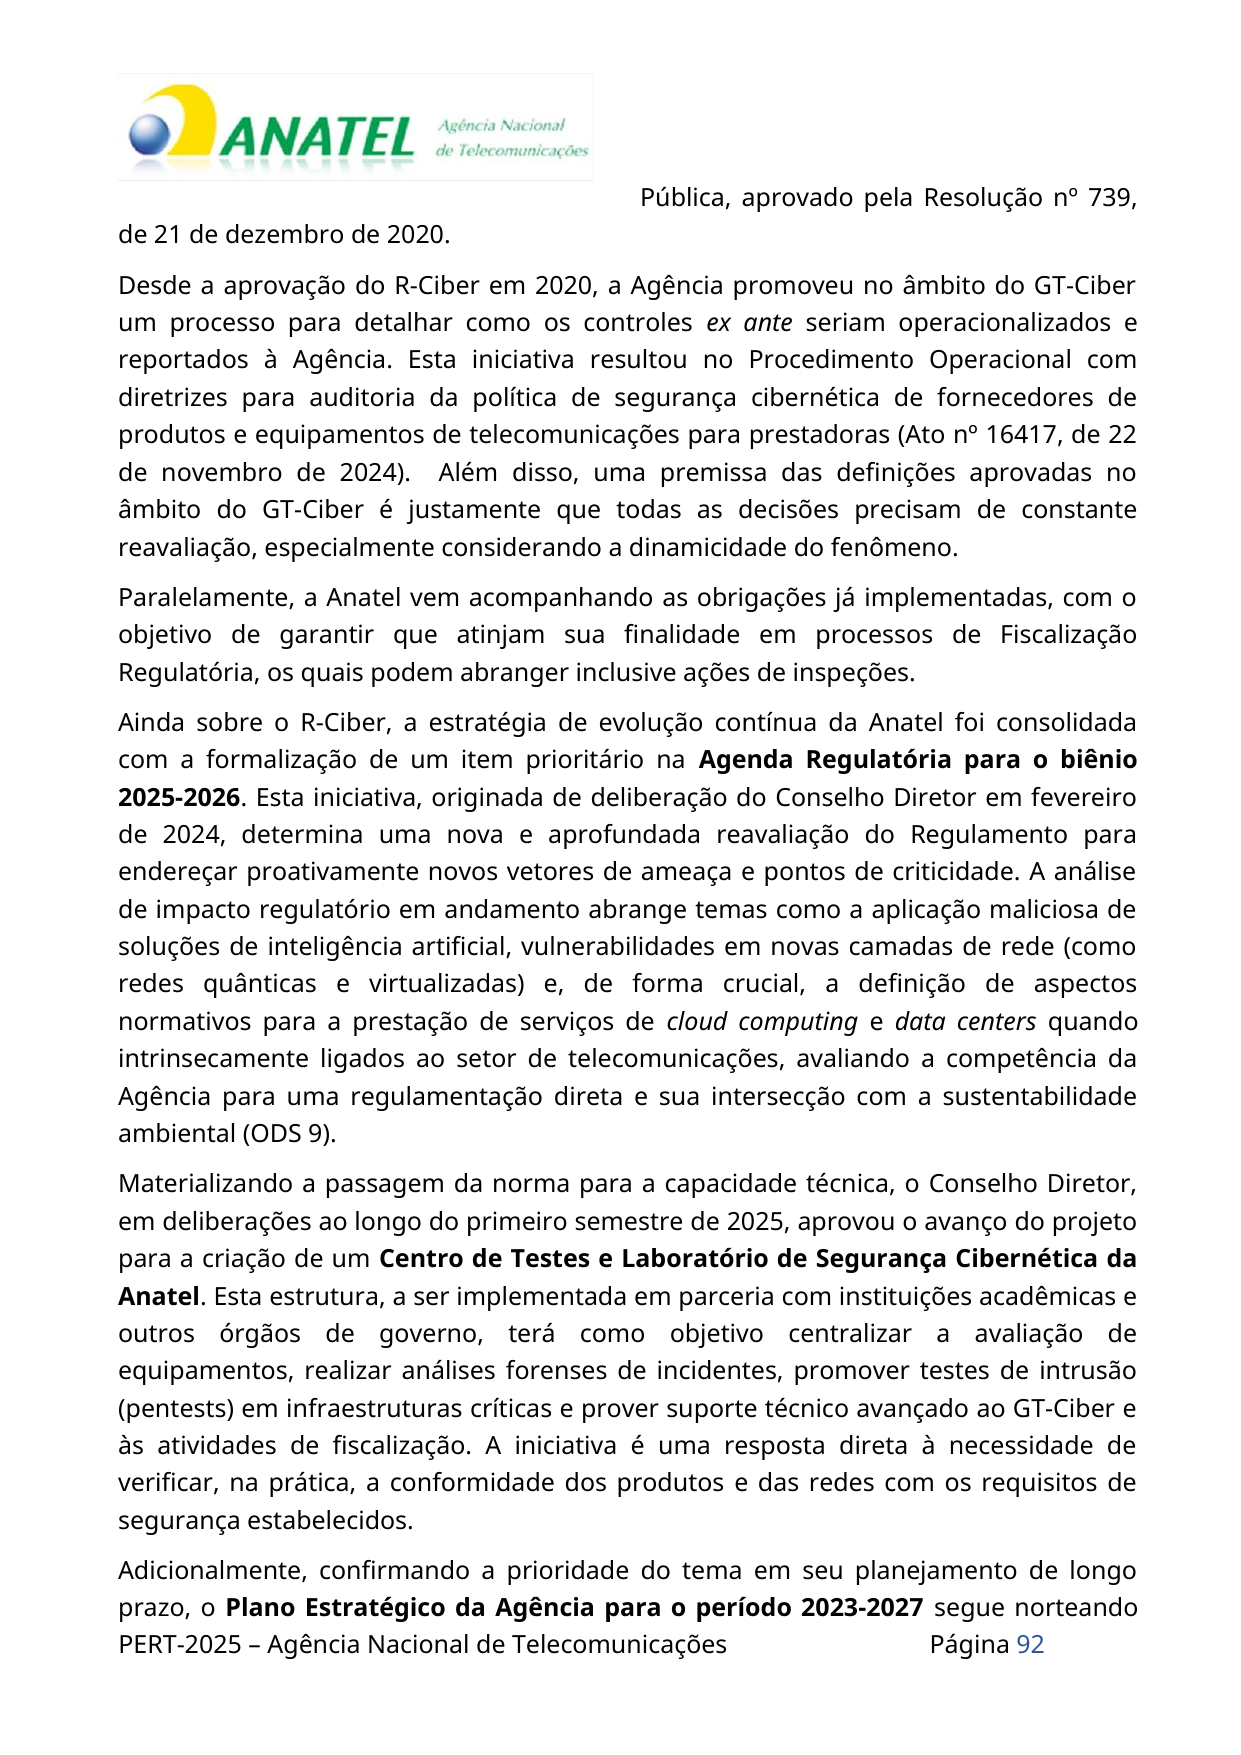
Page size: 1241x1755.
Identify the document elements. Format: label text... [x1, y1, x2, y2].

text Adicionalmente, confirmando a prioridade do tema em seu planejamento de longo prazo, o Plano Estratégico da Agência para o período 2023-2027 segue norteando [118, 1553, 1138, 1624]
text Desde a aprovação do R-Ciber em 2020, a Agência promoveu no âmbito do GT-Ciber um processo para detalhar como os controles ex ante seriam operacionalizados e reportados à Agência. Esta iniciativa resultou no Procedimento Operacional com diretrizes para auditoria da política de segurança cibernética de fornecedores de produtos e equipamentos de telecomunicações para prestadoras (Ato nº 16417, de 22 de novembro de 2024). Além disso, uma premissa das definições aprovadas no âmbito do GT-Ciber é justamente que todas as decisões precisam de constante reavaliação, especialmente considerando a dinamicidade do fenômeno. [118, 267, 1138, 563]
text Materializando a passagem da norma para a capacidade técnica, o Conselho Diretor, em deliberações ao longo do primeiro semestre de 2025, aprovou o avanço do projeto para a criação de um Centro de Testes e Laboratório de Segurança Cibernética da Anatel. Esta estrutura, a ser implementada em parceria com instituições acadêmicas e outros órgãos de governo, terá como objetivo centralizar a avaliação de equipamentos, realizar análises forenses de incidentes, promover testes de intrusão (pentests) em infraestruturas críticas e prover suporte técnico avançado ao GT-Ciber e às atividades de fiscalização. A iniciativa é uma resposta direta à necessidade de verificar, na prática, a conformidade dos produtos e das redes com os requisitos de segurança estabelecidos. [118, 1166, 1138, 1537]
text Pública, aprovado pela Resolução nº 739, de 21 de dezembro de 2020. [118, 180, 1138, 251]
text Ainda sobre o R-Ciber, a estratégia de evolução contínua da Anatel foi consolidada com a formalização de um item prioritário na Agenda Regulatória para o biênio 2025-2026. Esta iniciativa, originada de deliberação do Conselho Diretor em fevereiro de 2024, determina uma nova e aprofundada reavaliação do Regulamento para endereçar proativamente novos vetores de ameaça e pontos de criticidade. A análise de impacto regulatório em andamento abrange temas como a aplicação maliciosa de soluções de inteligência artificial, vulnerabilidades em novas camadas de rede (como redes quânticas e virtualizadas) e, de forma crucial, a definição de aspectos normativos para a prestação de serviços de cloud computing e data centers quando intrinsecamente ligados ao setor de telecomunicações, avaliando a competência da Agência para uma regulamentação direta e sua intersecção com a sustentabilidade ambiental (ODS 9). [118, 704, 1138, 1150]
text Paralelamente, a Anatel vem acompanhando as obrigações já implementadas, com o objetivo de garantir que atinjam sua finalidade em processos de Fiscalização Regulatória, os quais podem abranger inclusive ações de inspeções. [118, 579, 1138, 688]
